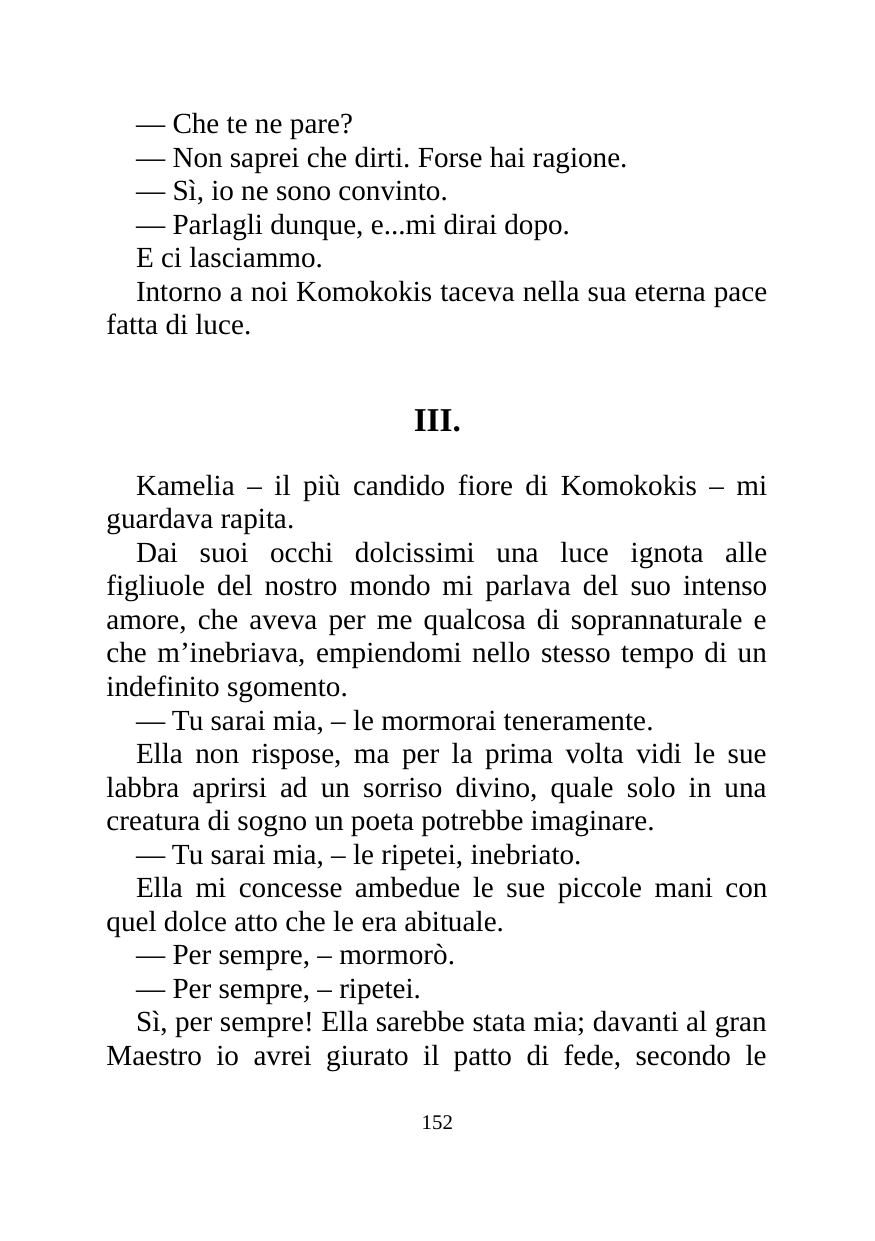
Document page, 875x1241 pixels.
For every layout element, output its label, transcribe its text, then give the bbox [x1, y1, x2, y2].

text Intorno a noi Komokokis taceva nella sua eterna pace fatta di luce. [106, 274, 768, 341]
text — Per sempre, – mormorò. [106, 937, 768, 971]
text Sì, per sempre! Ella sarebbe stata mia; davanti al gran Maestro io avrei giurato il patto di fede, secondo le [106, 1004, 768, 1072]
text — Tu sarai mia, – le ripetei, inebriato. [106, 837, 768, 870]
text — Parlagli dunque, e...mi dirai dopo. [106, 207, 768, 240]
text Dai suoi occhi dolcissimi una luce ignota alle figliuole del nostro mondo mi parlava del suo intenso amore, che aveva per me qualcosa di soprannaturale e che m’inebriava, empiendomi nello stesso tempo di un indefinito sgomento. [106, 535, 768, 703]
text — Sì, io ne sono convinto. [106, 173, 768, 207]
text — Non saprei che dirti. Forse hai ragione. [106, 140, 768, 173]
text E ci lasciammo. [106, 240, 768, 274]
text — Tu sarai mia, – le mormorai teneramente. [106, 703, 768, 736]
text — Per sempre, – ripetei. [106, 971, 768, 1004]
subtitle III. [106, 400, 768, 438]
text Kamelia – il più candido fiore di Komokokis – mi guardava rapita. [106, 468, 768, 535]
text Ella mi concesse ambedue le sue piccole mani con quel dolce atto che le era abituale. [106, 870, 768, 937]
text — Che te ne pare? [106, 106, 768, 140]
text Ella non rispose, ma per la prima volta vidi le sue labbra aprirsi ad un sorriso divino, quale solo in una creatura di sogno un poeta potrebbe imaginare. [106, 736, 768, 837]
